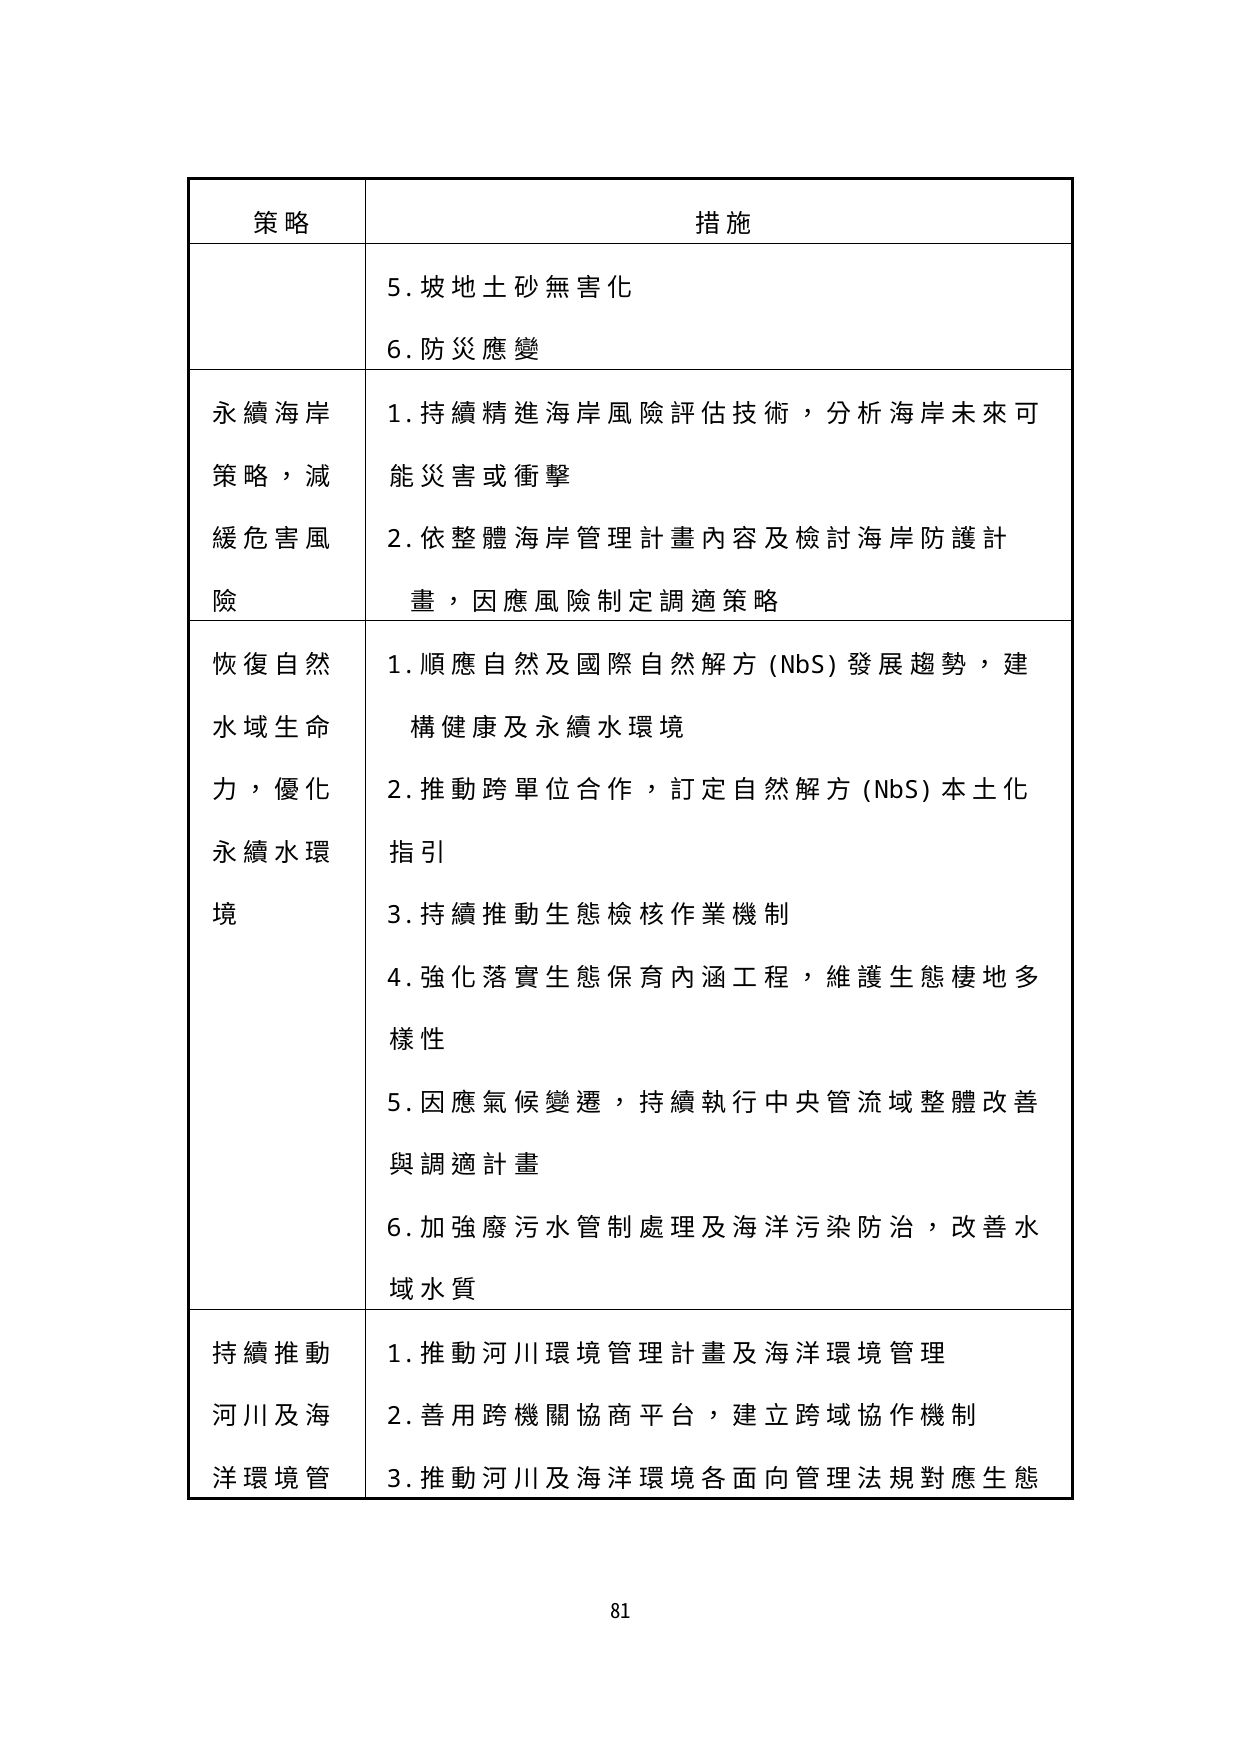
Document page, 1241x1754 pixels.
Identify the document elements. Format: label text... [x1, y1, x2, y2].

table_cell 1.順應自然及國際自然解方(NbS)發展趨勢，建構健康及永續水環境 2.推動跨單位合作，訂定自然解方(NbS)本土化指引 3.持續推動生態檢核作業機制 4.強化落實生態保育內涵工程，維護生態棲地多樣性 5.因應氣候變遷，持續執行中央管流域整體改善與調適計畫 6.加強廢污水管制處理及海洋污染防治，改善水域水質 [366, 621, 1071, 1308]
table_cell 持續推動河川及海洋環境管 [190, 1310, 365, 1497]
table_header 措施 [366, 180, 1071, 243]
table_cell 恢復自然水域生命力，優化永續水環境 [190, 621, 365, 1308]
table_cell 5.坡地土砂無害化 6.防災應變 [366, 244, 1071, 369]
table_cell [190, 244, 365, 369]
table_cell 永續海岸策略，減緩危害風險 [190, 370, 365, 620]
table_cell 1.持續精進海岸風險評估技術，分析海岸未來可能災害或衝擊 2.依整體海岸管理計畫內容及檢討海岸防護計畫，因應風險制定調適策略 [366, 370, 1071, 620]
table_cell 1.推動河川環境管理計畫及海洋環境管理 2.善用跨機關協商平台，建立跨域協作機制 3.推動河川及海洋環境各面向管理法規對應生態 [366, 1310, 1071, 1497]
table_header 策略 [190, 180, 365, 243]
